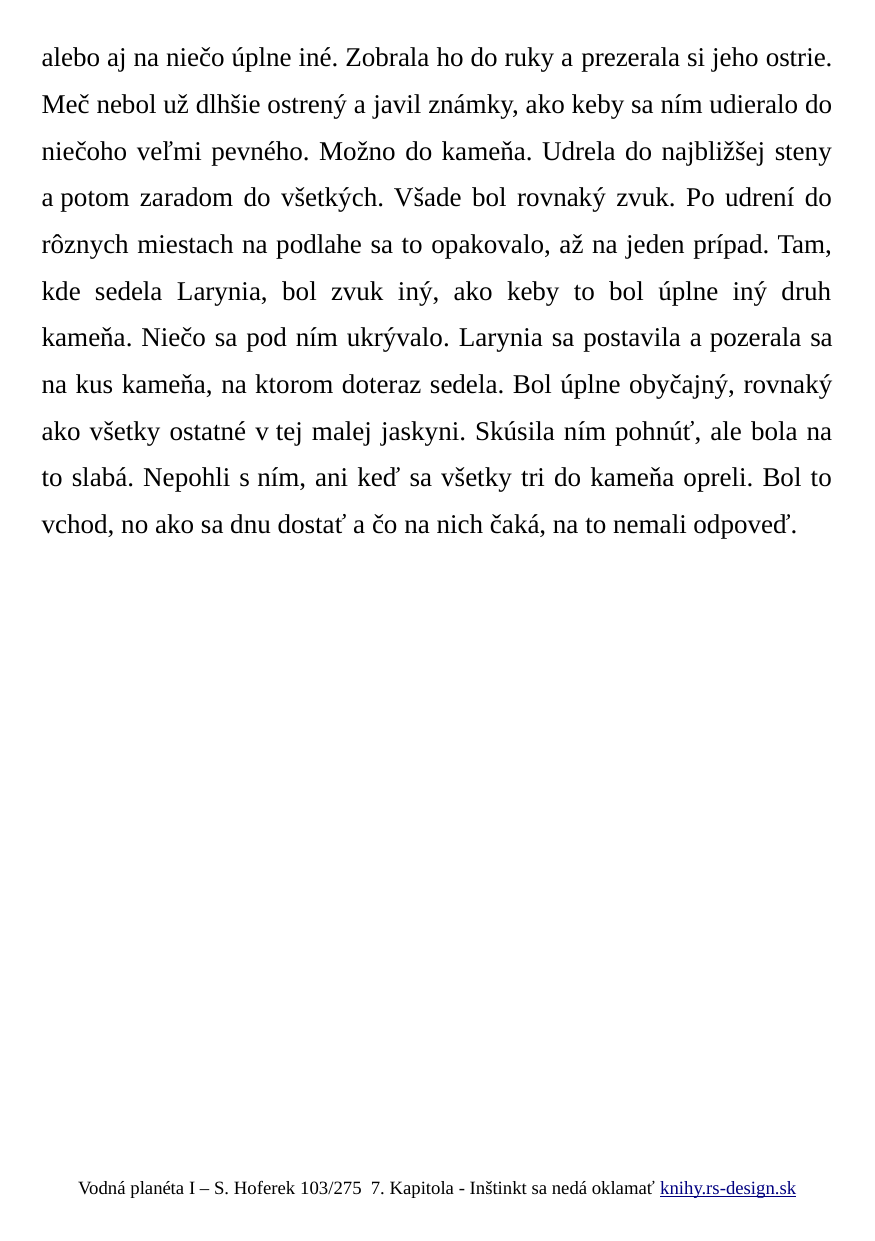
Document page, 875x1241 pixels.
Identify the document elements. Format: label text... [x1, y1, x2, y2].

text alebo aj na niečo úplne iné. Zobrala ho do ruky a prezerala si jeho ostrie. Meč nebol už dlhšie ostrený a javil známky, ako keby sa ním udieralo do niečoho veľmi pevného. Možno do kameňa. Udrela do najbližšej steny a potom zaradom do všetkých. Všade bol rovnaký zvuk. Po udrení do rôznych miestach na podlahe sa to opakovalo, až na jeden prípad. Tam, kde sedela Larynia, bol zvuk iný, ako keby to bol úplne iný druh kameňa. Niečo sa pod ním ukrývalo. Larynia sa postavila a pozerala sa na kus kameňa, na ktorom doteraz sedela. Bol úplne obyčajný, rovnaký ako všetky ostatné v tej malej jaskyni. Skúsila ním pohnúť, ale bola na to slabá. Nepohli s ním, ani keď sa všetky tri do kameňa opreli. Bol to vchod, no ako sa dnu dostať a čo na nich čaká, na to nemali odpoveď. [41, 41, 833, 539]
